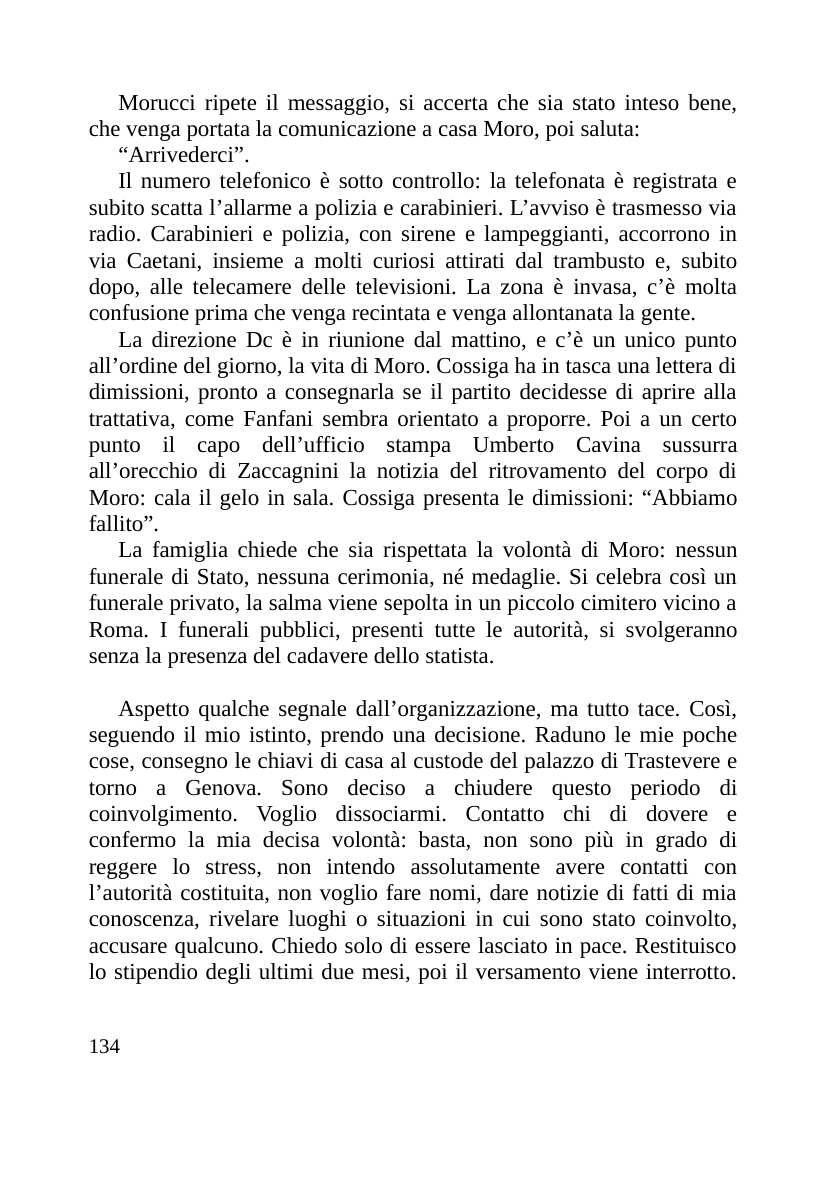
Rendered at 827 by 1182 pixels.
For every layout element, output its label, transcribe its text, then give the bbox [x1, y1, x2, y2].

text Il numero telefonico è sotto controllo: la telefonata è registrata e subito scatta l’allarme a polizia e carabinieri. L’avviso è trasmesso via radio. Carabinieri e polizia, con sirene e lampeggianti, accorrono in via Caetani, insieme a molti curiosi attirati dal trambusto e, subito dopo, alle telecamere delle televisioni. La zona è invasa, c’è molta confusione prima che venga recintata e venga allontanata la gente. [88, 168, 738, 326]
text “Arrivederci”. [88, 141, 738, 168]
text Aspetto qualche segnale dall’organizzazione, ma tutto tace. Così, seguendo il mio istinto, prendo una decisione. Raduno le mie poche cose, consegno le chiavi di casa al custode del palazzo di Trastevere e torno a Genova. Sono deciso a chiudere questo periodo di coinvolgimento. Voglio dissociarmi. Contatto chi di dovere e confermo la mia decisa volontà: basta, non sono più in grado di reggere lo stress, non intendo assolutamente avere contatti con l’autorità costituita, non voglio fare nomi, dare notizie di fatti di mia conoscenza, rivelare luoghi o situazioni in cui sono stato coinvolto, accusare qualcuno. Chiedo solo di essere lasciato in pace. Restituisco lo stipendio degli ultimi due mesi, poi il versamento viene interrotto. [88, 695, 738, 984]
text Morucci ripete il messaggio, si accerta che sia stato inteso bene, che venga portata la comunicazione a casa Moro, poi saluta: [88, 88, 738, 141]
text La direzione Dc è in riunione dal mattino, e c’è un unico punto all’ordine del giorno, la vita di Moro. Cossiga ha in tasca una lettera di dimissioni, pronto a consegnarla se il partito decidesse di aprire alla trattativa, come Fanfani sembra orientato a proporre. Poi a un certo punto il capo dell’ufficio stampa Umberto Cavina sussurra all’orecchio di Zaccagnini la notizia del ritrovamento del corpo di Moro: cala il gelo in sala. Cossiga presenta le dimissioni: “Abbiamo fallito”. [88, 326, 738, 537]
text La famiglia chiede che sia rispettata la volontà di Moro: nessun funerale di Stato, nessuna cerimonia, né medaglie. Si celebra così un funerale privato, la salma viene sepolta in un piccolo cimitero vicino a Roma. I funerali pubblici, presenti tutte le autorità, si svolgeranno senza la presenza del cadavere dello statista. [88, 537, 738, 668]
